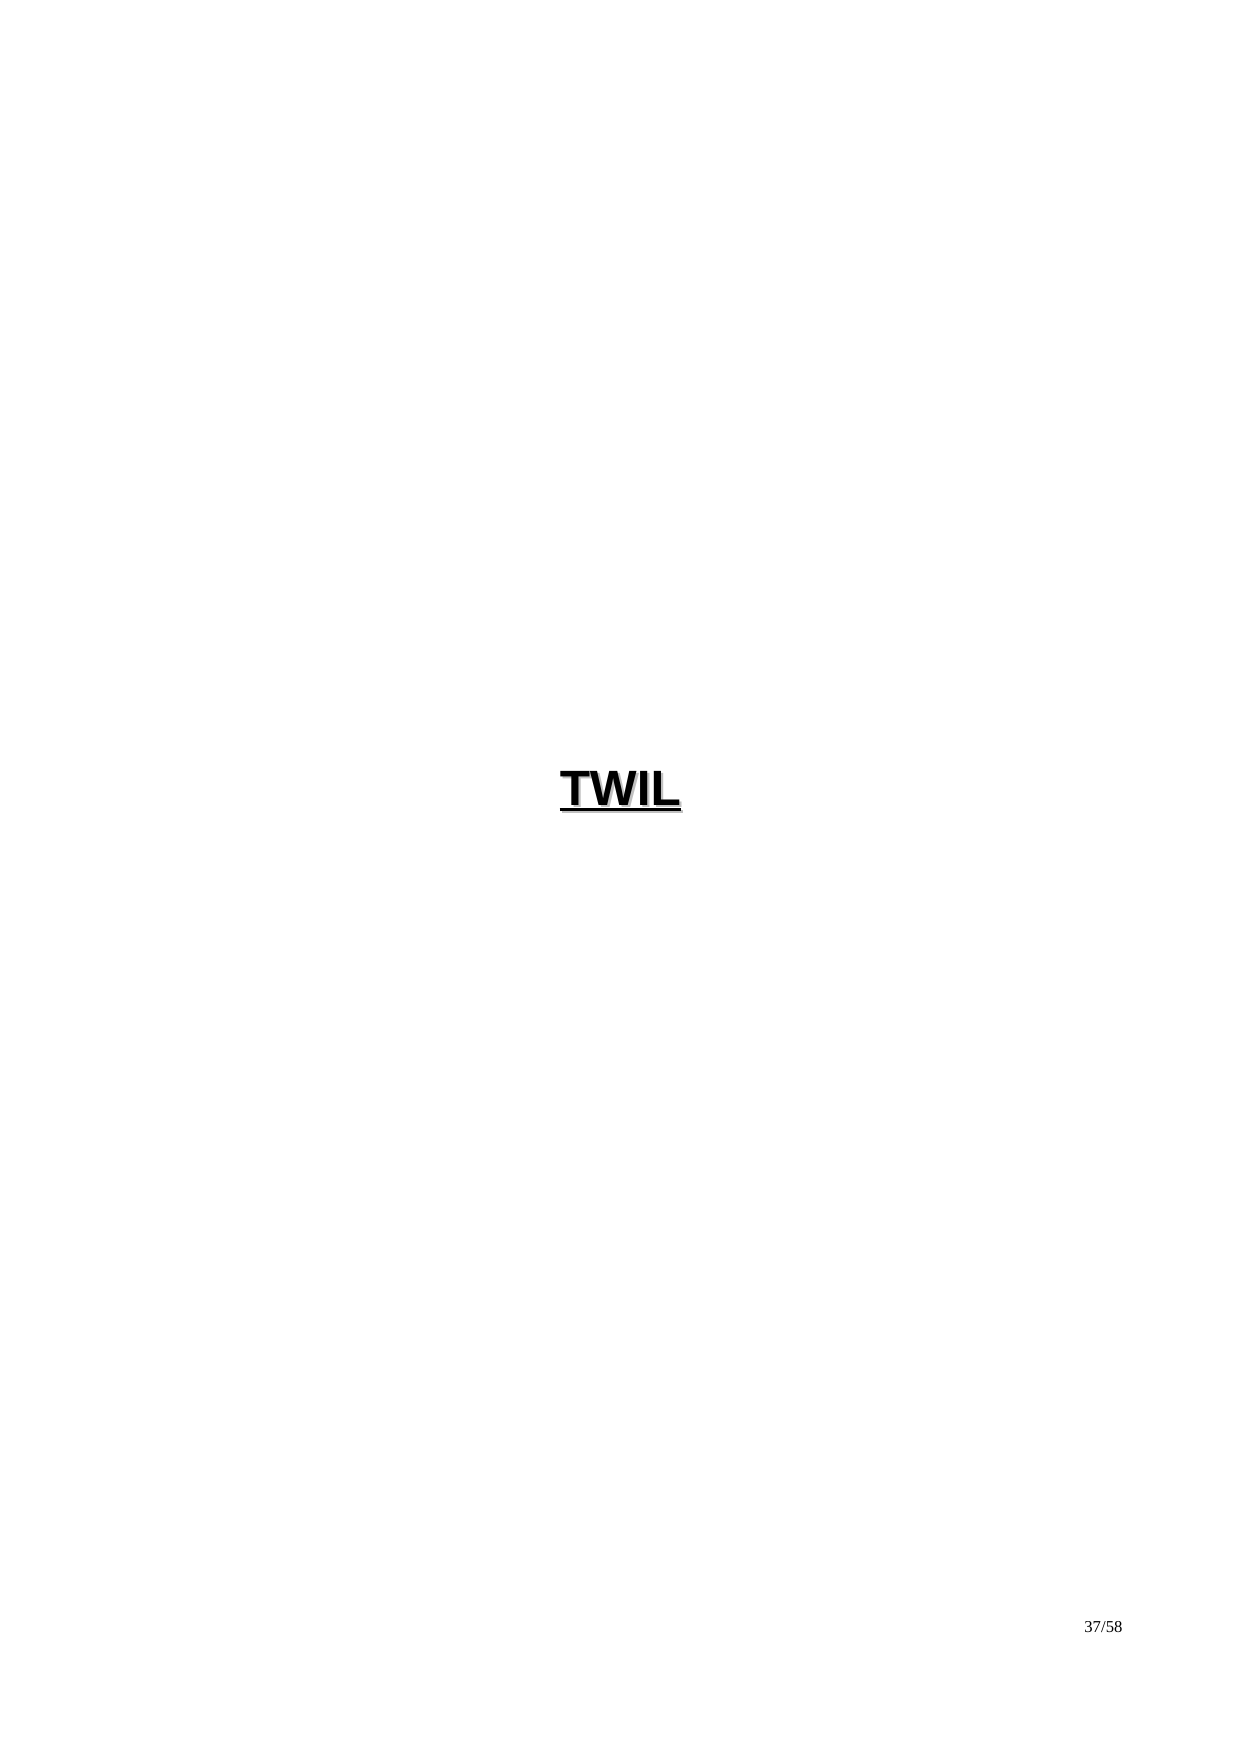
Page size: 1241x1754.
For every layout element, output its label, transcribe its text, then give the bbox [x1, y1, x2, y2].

subtitle TWIL [118, 758, 1122, 816]
